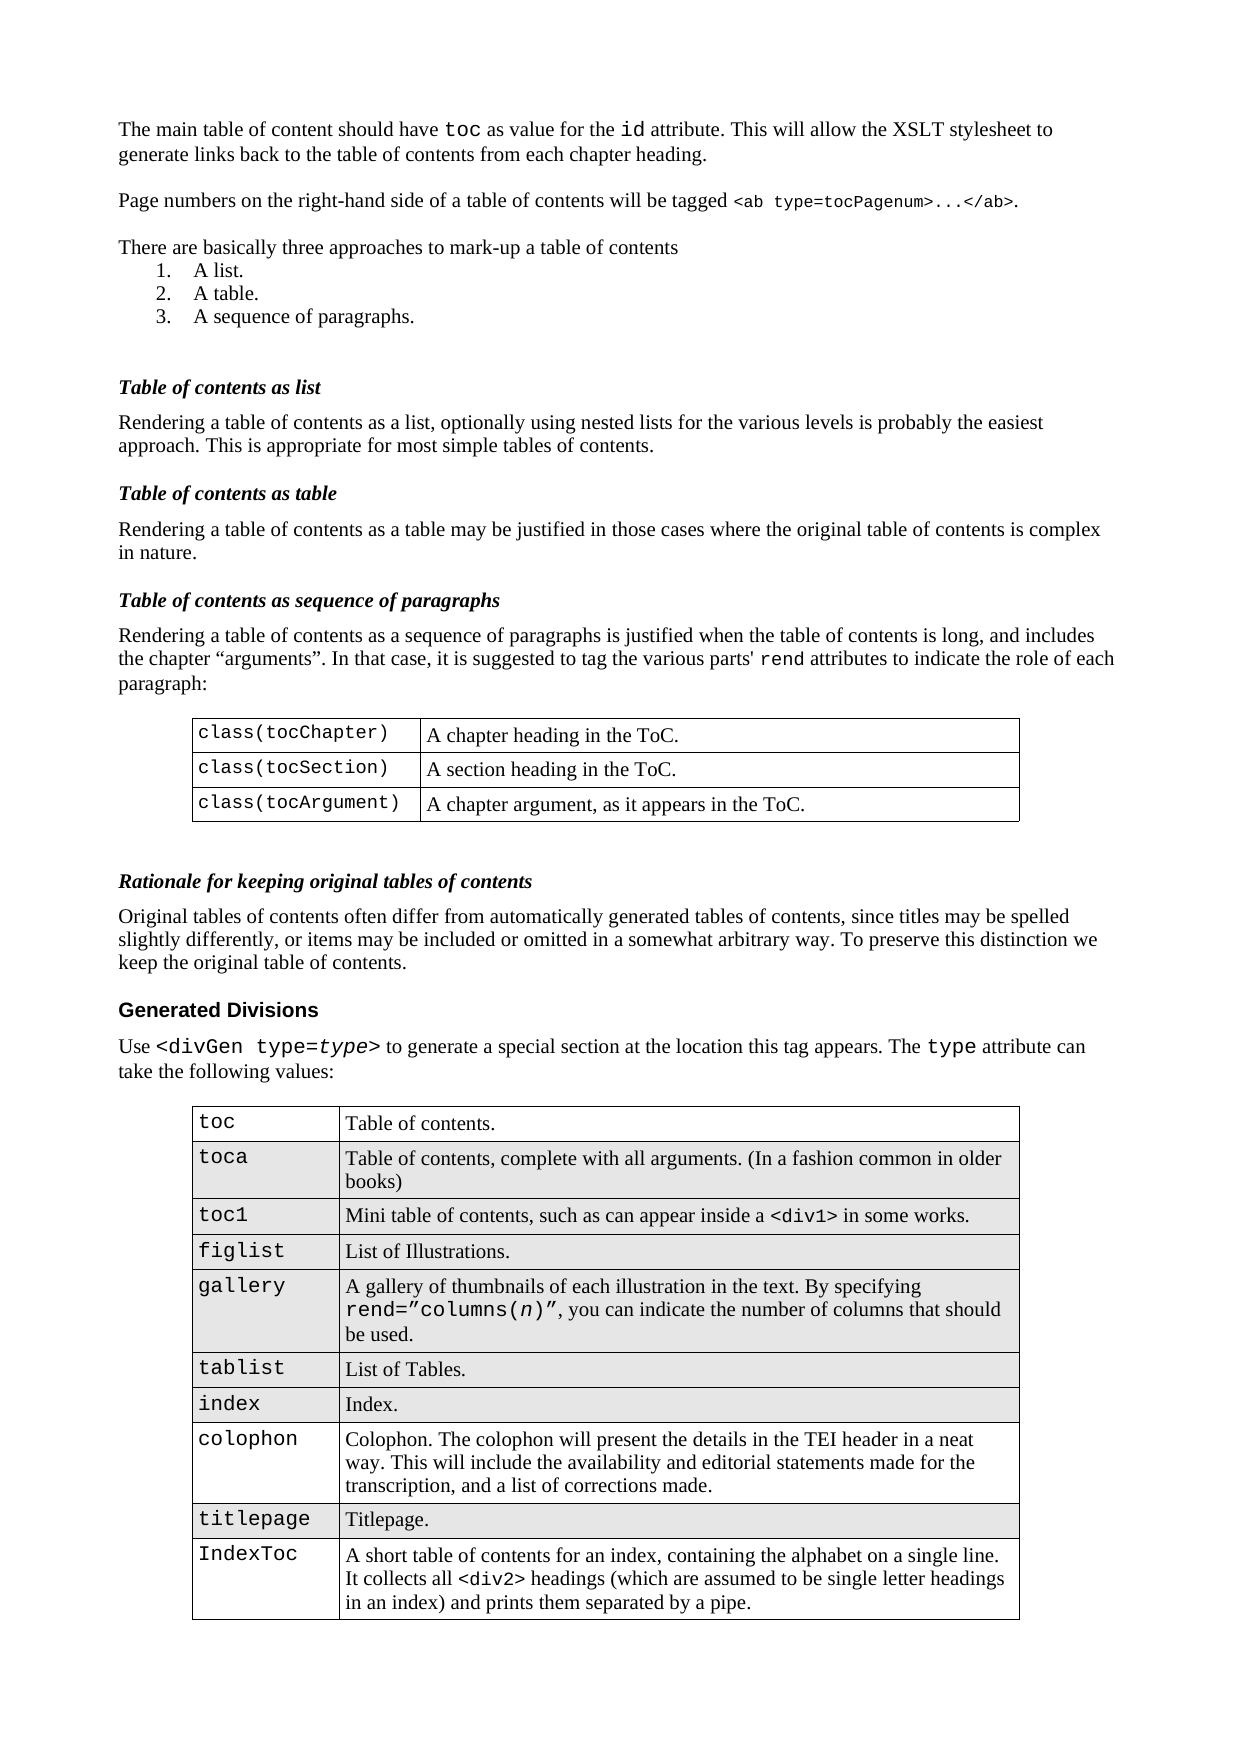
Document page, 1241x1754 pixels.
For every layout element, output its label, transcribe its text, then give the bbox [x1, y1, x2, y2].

text The main table of content should have toc as value for the id attribute. This will allow the XSLT stylesheet to generate links back to the table of contents from each chapter heading. [118, 118, 1122, 166]
table_cell Mini table of contents, such as can appear inside a <div1> in some works. [340, 1199, 1019, 1234]
table_cell A chapter argument, as it appears in the ToC. [421, 788, 1019, 821]
table_cell A section heading in the ToC. [421, 753, 1019, 787]
table_cell List of Tables. [340, 1353, 1019, 1387]
subtitle Table of contents as table [118, 482, 1122, 505]
subtitle Table of contents as list [118, 376, 1122, 399]
subtitle Generated Divisions [118, 999, 1122, 1022]
subtitle Rationale for keeping original tables of contents [118, 869, 1122, 892]
subtitle Table of contents as sequence of paragraphs [118, 589, 1122, 612]
table_cell Colophon. The colophon will present the details in the TEI header in a neat way. This will include the availability and editorial statements made for the transcription, and a list of corrections made. [340, 1423, 1019, 1503]
text Rendering a table of contents as a list, optionally using nested lists for the various levels is probably the easiest approach. This is appropriate for most simple tables of contents. [118, 411, 1122, 457]
table_cell tablist [193, 1353, 339, 1387]
table_cell figlist [193, 1235, 339, 1269]
list A list. [156, 258, 1122, 282]
text There are basically three approaches to mark-up a table of contents [118, 236, 1122, 258]
table_cell Index. [340, 1388, 1019, 1422]
table_cell toca [193, 1142, 339, 1198]
list A table. [156, 282, 1122, 304]
table_cell colophon [193, 1423, 339, 1503]
table_cell titlepage [193, 1504, 339, 1538]
table_header A chapter heading in the ToC. [421, 719, 1019, 752]
text Use <divGen type=type> to generate a special section at the location this tag appears. The type attribute can take the following values: [118, 1035, 1122, 1083]
table_cell Titlepage. [340, 1504, 1019, 1538]
table_header Table of contents. [340, 1107, 1019, 1141]
table_cell index [193, 1388, 339, 1422]
list A sequence of paragraphs. [156, 304, 1122, 328]
table_cell Table of contents, complete with all arguments. (In a fashion common in older books) [340, 1142, 1019, 1198]
table_cell gallery [193, 1270, 339, 1352]
table_cell A gallery of thumbnails of each illustration in the text. By specifying rend=”columns(n)”, you can indicate the number of columns that should be used. [340, 1270, 1019, 1352]
text Page numbers on the right-hand side of a table of contents will be tagged <ab type=tocPagenum>...</ab>. [118, 189, 1122, 212]
table_cell List of Illustrations. [340, 1235, 1019, 1269]
text Rendering a table of contents as a sequence of paragraphs is justified when the table of contents is long, and includes the chapter “arguments”. In that case, it is suggested to tag the various parts' rend attributes to indicate the role of each paragraph: [118, 624, 1122, 694]
table_cell IndexToc [193, 1539, 339, 1619]
table_header class(tocChapter) [193, 719, 420, 752]
table_cell class(tocSection) [193, 753, 420, 787]
text Rendering a table of contents as a table may be justified in those cases where the original table of contents is complex in nature. [118, 518, 1122, 564]
table_cell A short table of contents for an index, containing the alphabet on a single line. It collects all <div2> headings (which are assumed to be single letter headings in an index) and prints them separated by a pipe. [340, 1539, 1019, 1619]
table_cell class(tocArgument) [193, 788, 420, 821]
text Original tables of contents often differ from automatically generated tables of contents, since titles may be spelled slightly differently, or items may be included or omitted in a somewhat arbitrary way. To preserve this distinction we keep the original table of contents. [118, 905, 1122, 974]
table_cell toc1 [193, 1199, 339, 1234]
table_header toc [193, 1107, 339, 1141]
